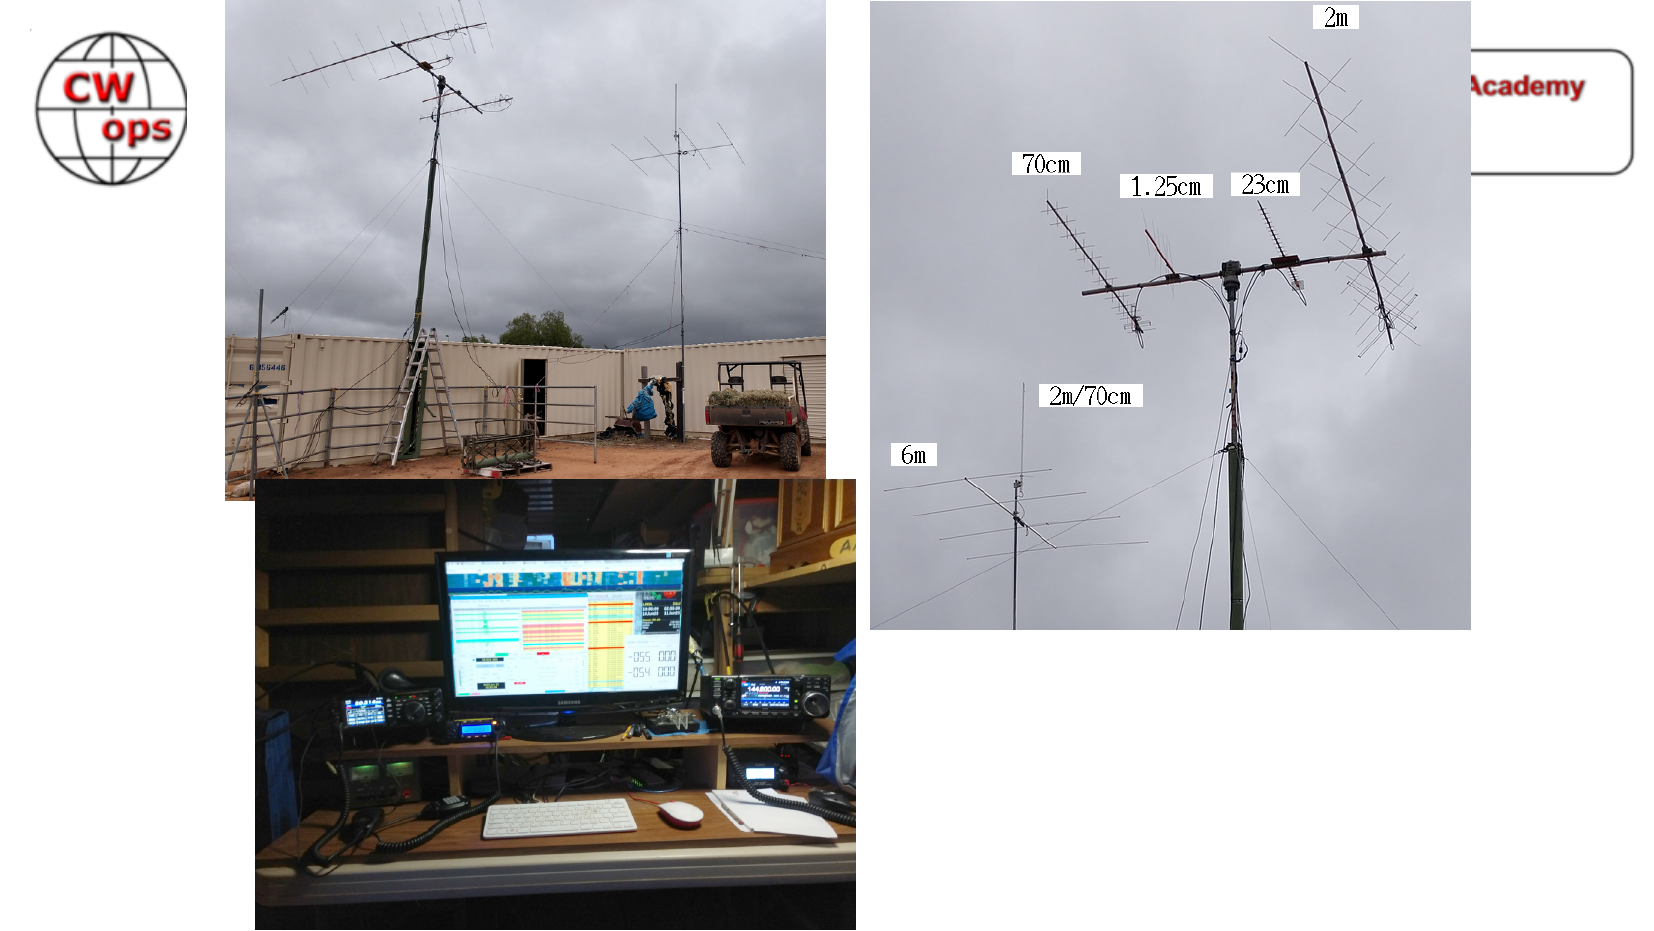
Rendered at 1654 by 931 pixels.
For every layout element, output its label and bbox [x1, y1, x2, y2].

picture [870, 1, 1640, 631]
picture [30, 29, 187, 194]
picture [225, 0, 856, 931]
